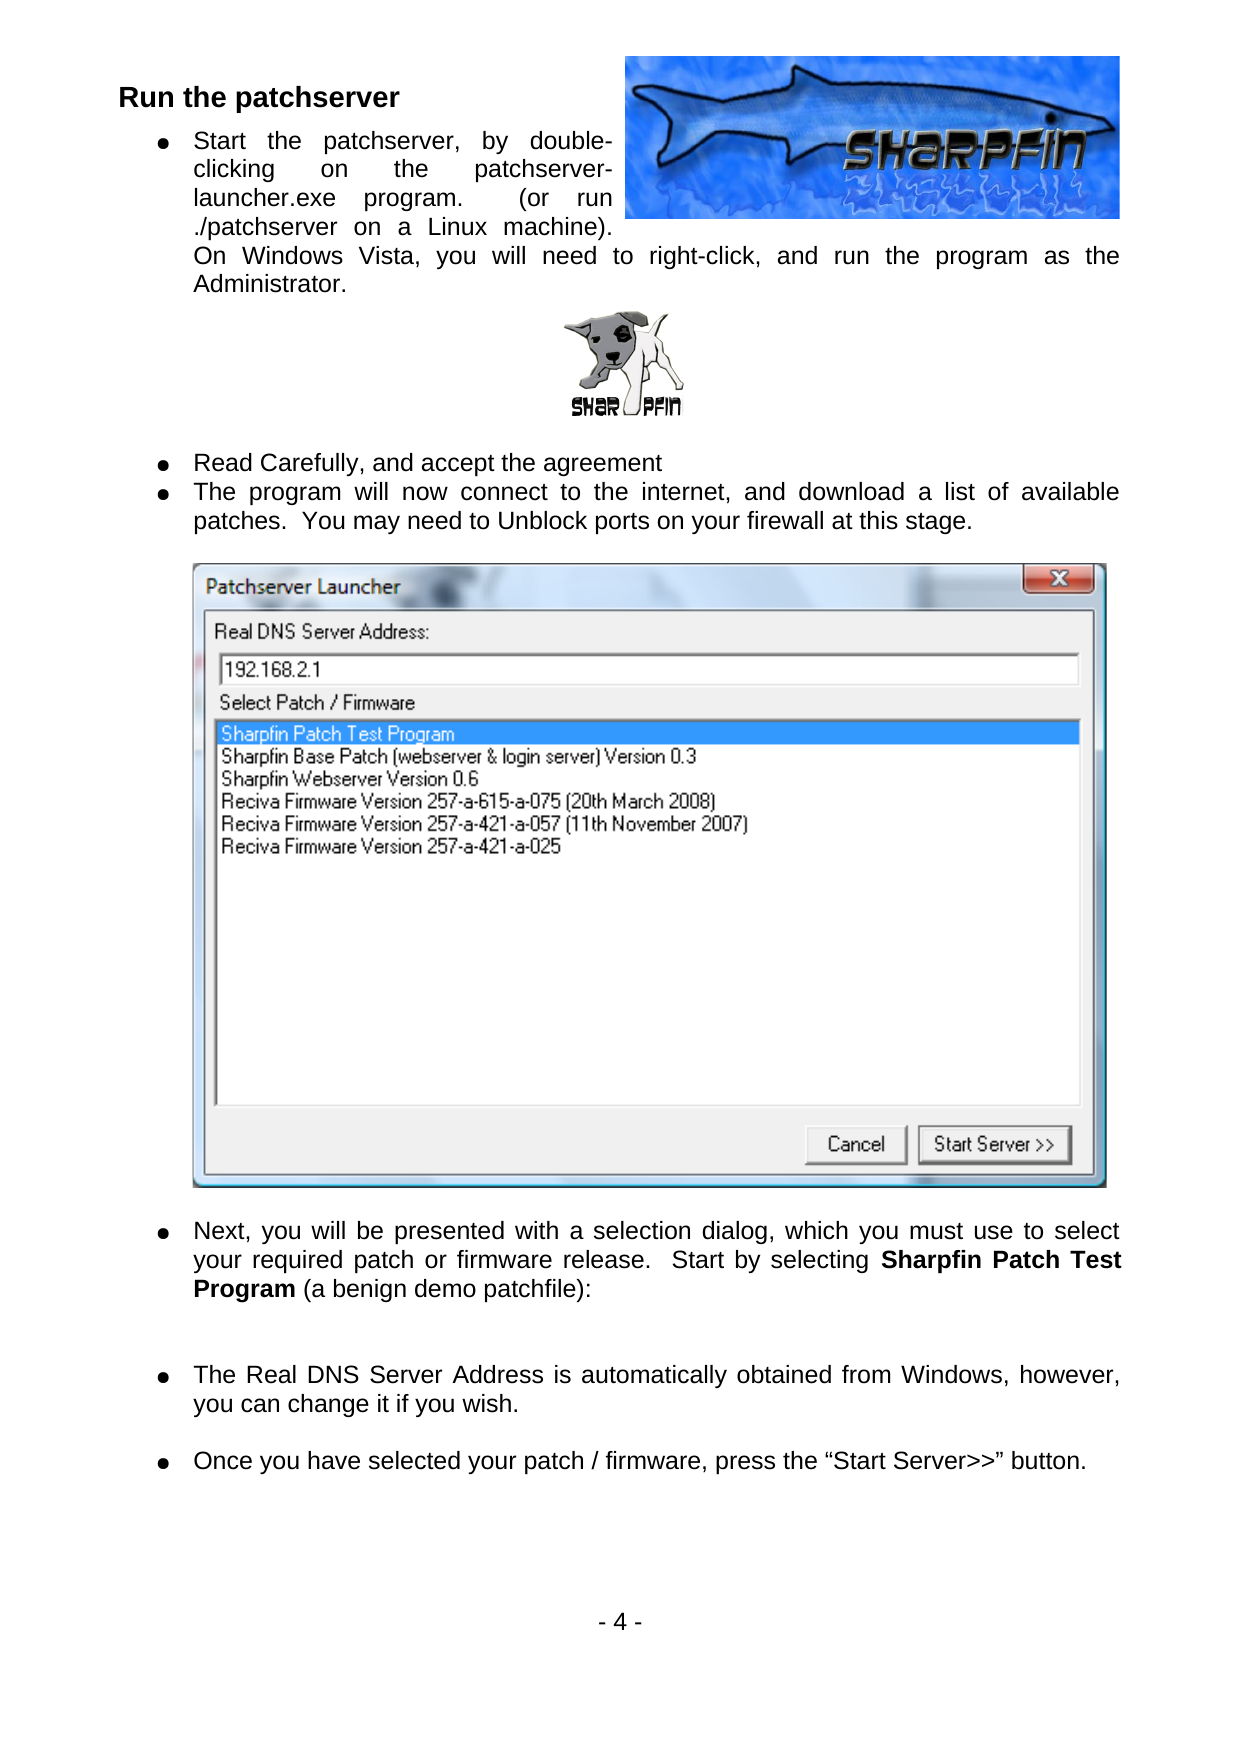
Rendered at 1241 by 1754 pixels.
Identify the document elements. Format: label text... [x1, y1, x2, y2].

list Read Carefully, and accept the agreement [156, 448, 1122, 477]
subtitle Run the patchserver [118, 80, 625, 113]
picture [625, 56, 1120, 219]
list Start the patchserver, by double-clicking on the patchserver-launcher.exe program. (or run ./patchserver on a Linux machine). On Windows Vista, you will need to right-click, and run the program as the Administrator. [156, 126, 1122, 298]
list Next, you will be presented with a selection dialog, which you must use to select your required patch or firmware release. Start by selecting Sharpfin Patch Test Program (a benign demo patchfile): [156, 1216, 1122, 1302]
picture [558, 311, 684, 420]
list The program will now connect to the internet, and download a list of available patches. You may need to Unblock ports on your firewall at this stage. [156, 477, 1122, 534]
list The Real DNS Server Address is automatically obtained from Windows, however, you can change it if you wish. [156, 1360, 1122, 1417]
picture [192, 563, 1107, 1188]
list Once you have selected your patch / firmware, press the “Start Server>>” button. [156, 1446, 1122, 1475]
